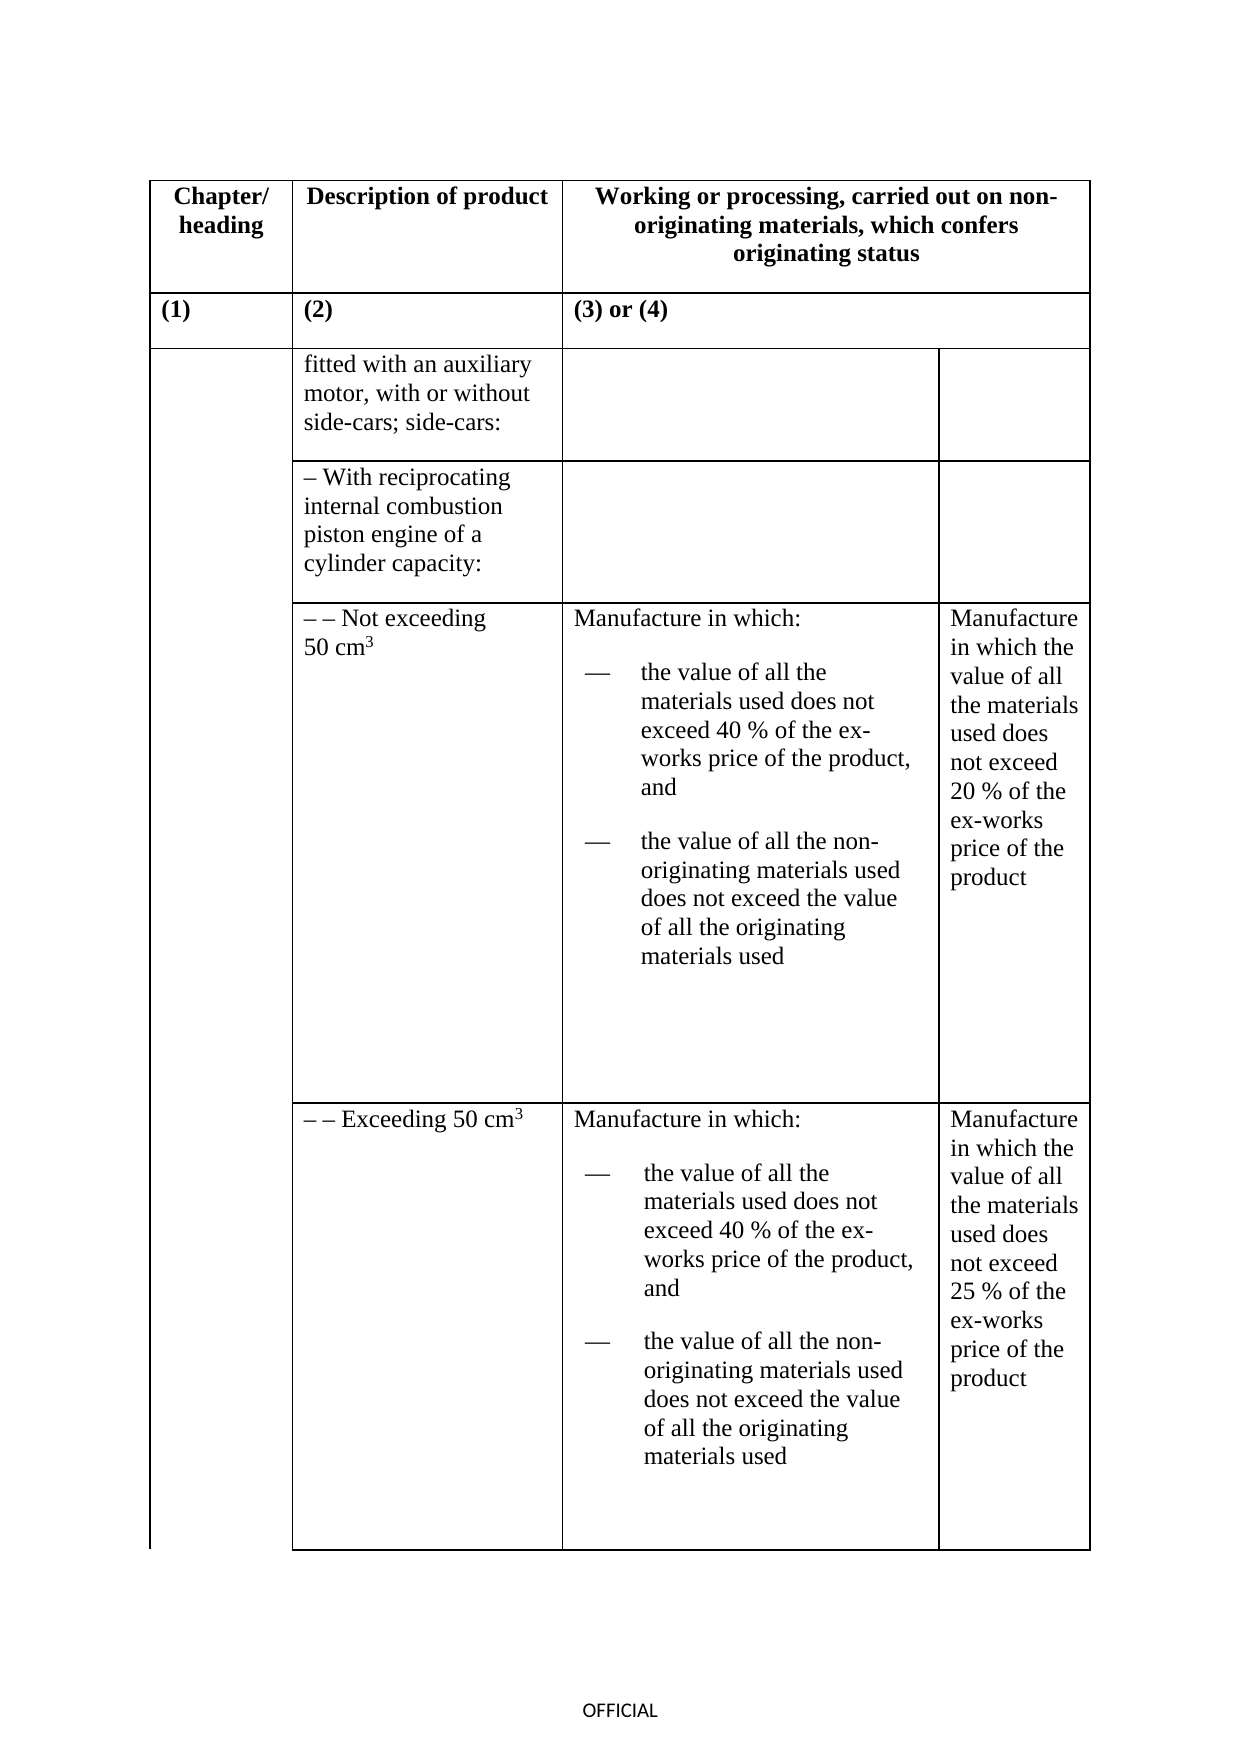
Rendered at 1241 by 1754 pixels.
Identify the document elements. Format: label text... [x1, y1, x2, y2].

table_cell the value of all the non-originating materials used does not exceed the value of all the originating materials used [629, 826, 928, 995]
table_cell [151, 460, 292, 602]
table_header Working or processing, carried out on non-originating materials, which confers originating status [563, 181, 1089, 292]
table_header the value of all the materials used does not exceed 40 % of the ex-works price of the product, and [632, 1158, 928, 1326]
table_cell Manufacture in which: [563, 604, 938, 1102]
table_cell [940, 462, 1089, 602]
table_cell [151, 349, 292, 460]
table_cell Manufacture in which: [563, 1104, 938, 1549]
table_cell (1) [151, 294, 292, 348]
table_cell [563, 462, 938, 602]
table_cell [151, 1102, 292, 1549]
table_cell Manufacture in which the value of all the materials used does not exceed 25 % of the ex-works price of the product [940, 1104, 1089, 1549]
table_header Chapter/ heading [151, 181, 292, 292]
table_cell fitted with an auxiliary motor, with or without side-cars; side-cars: [293, 349, 562, 460]
table_cell – With reciprocating internal combustion piston engine of a cylinder capacity: [293, 462, 562, 602]
table_cell — [574, 826, 629, 995]
table_cell (3) or (4) [563, 294, 1089, 348]
table_header Description of product [293, 181, 562, 292]
table_cell [940, 349, 1089, 460]
table_cell — [574, 1326, 632, 1495]
table_header — [574, 657, 629, 826]
table_cell – – Exceeding 50 cm3 [293, 1104, 562, 1549]
table_cell (2) [293, 294, 562, 348]
table_cell the value of all the non-originating materials used does not exceed the value of all the originating materials used [632, 1326, 928, 1495]
table_header the value of all the materials used does not exceed 40 % of the ex-works price of the product, and [629, 657, 928, 826]
table_cell Manufacture in which the value of all the materials used does not exceed 20 % of the ex-works price of the product [940, 604, 1089, 1102]
table_cell [151, 602, 292, 1102]
table_cell – – Not exceeding 50 cm3 [293, 604, 562, 1102]
table_header — [574, 1158, 632, 1326]
table_cell [563, 349, 938, 460]
